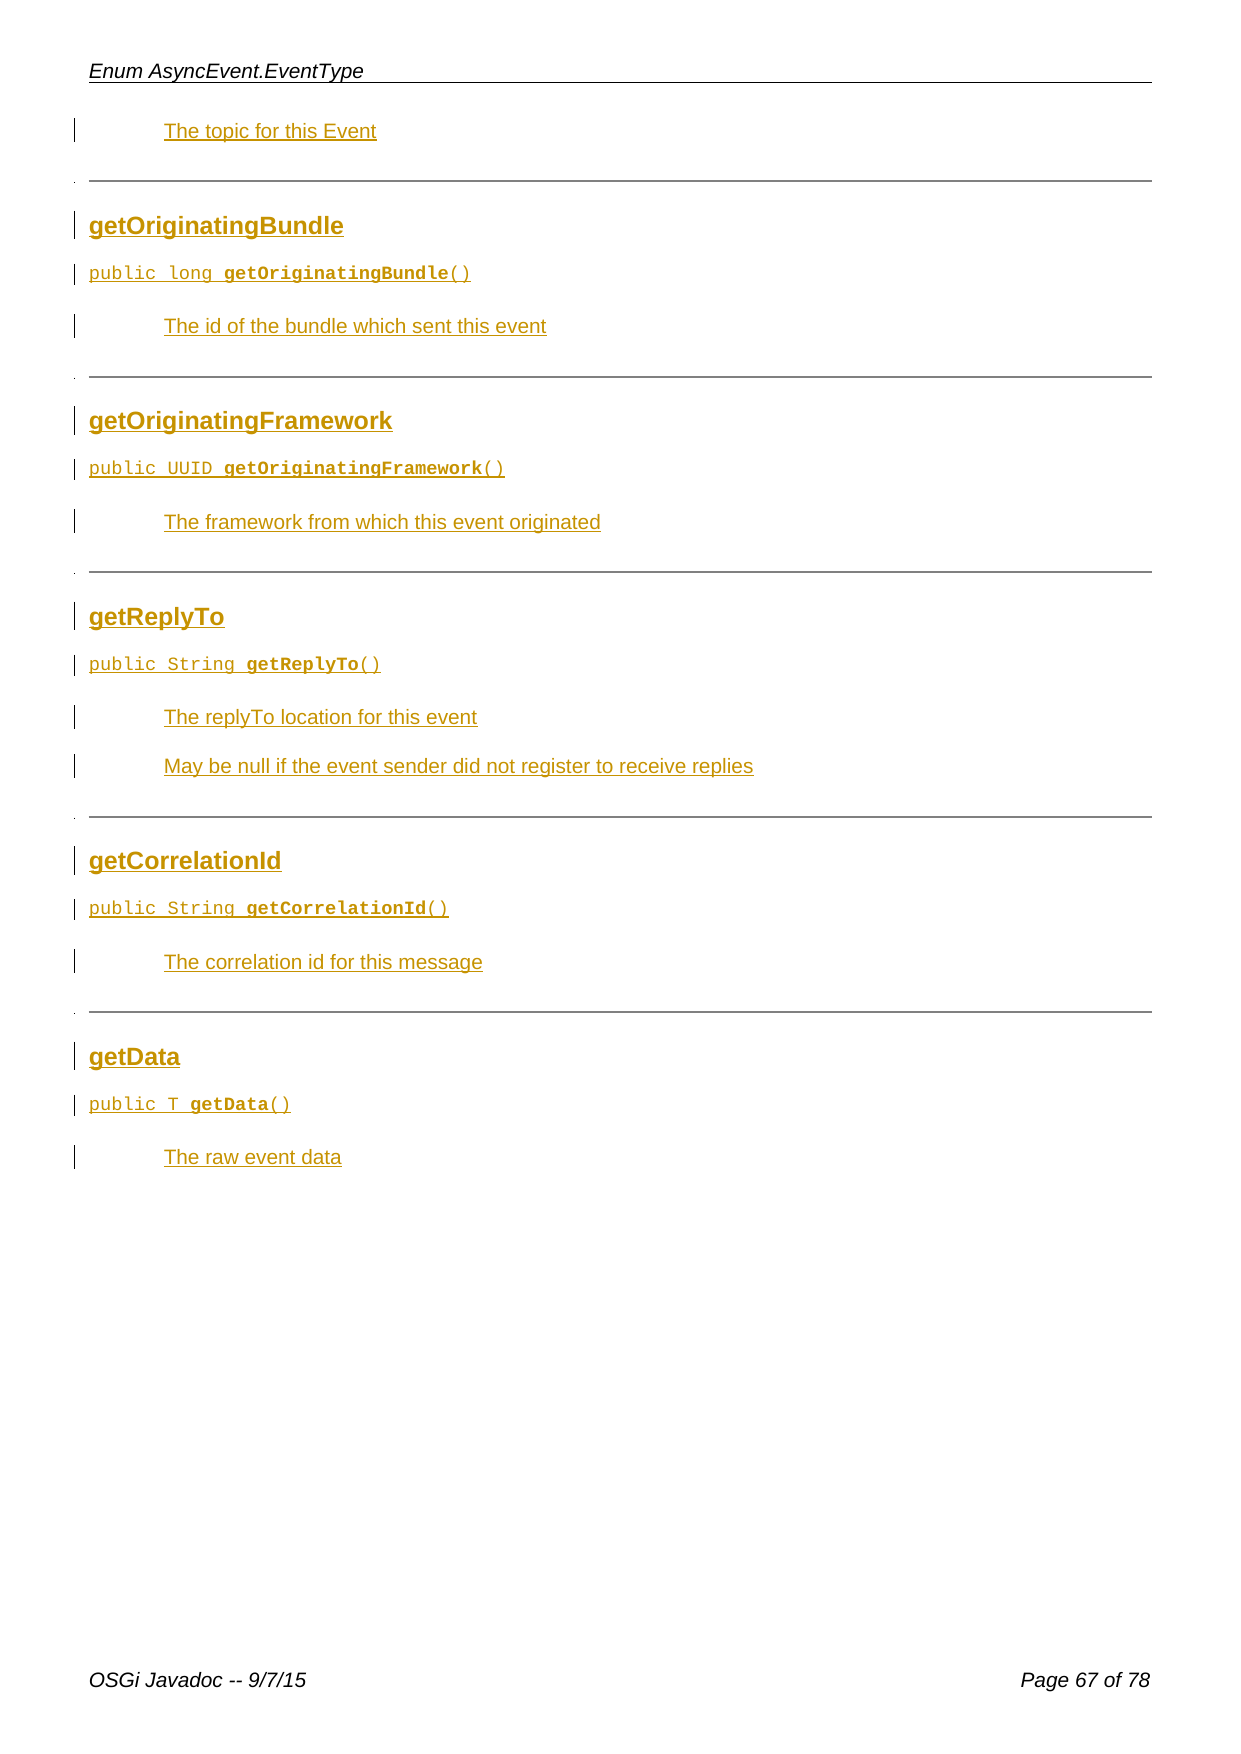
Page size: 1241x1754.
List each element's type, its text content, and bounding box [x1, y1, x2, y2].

text public T getData() [88, 1094, 1152, 1116]
subtitle getReplyTo [88, 602, 1152, 630]
text The correlation id for this message [163, 949, 1152, 973]
text public UUID getOriginatingFramework() [88, 459, 1152, 480]
text The topic for this Event [163, 118, 1152, 142]
text public long getOriginatingBundle() [88, 263, 1152, 285]
subtitle getOriginatingBundle [88, 211, 1152, 239]
text The id of the bundle which sent this event [163, 314, 1152, 338]
subtitle getCorrelationId [88, 846, 1152, 875]
text The framework from which this event originated [163, 509, 1152, 533]
subtitle getOriginatingFramework [88, 406, 1152, 435]
text public String getReplyTo() [88, 654, 1152, 676]
text The replyTo location for this event [163, 705, 1152, 729]
text May be null if the event sender did not register to receive replies [163, 754, 1152, 778]
text The raw event data [163, 1145, 1152, 1169]
text public String getCorrelationId() [88, 899, 1152, 920]
subtitle getData [88, 1042, 1152, 1070]
